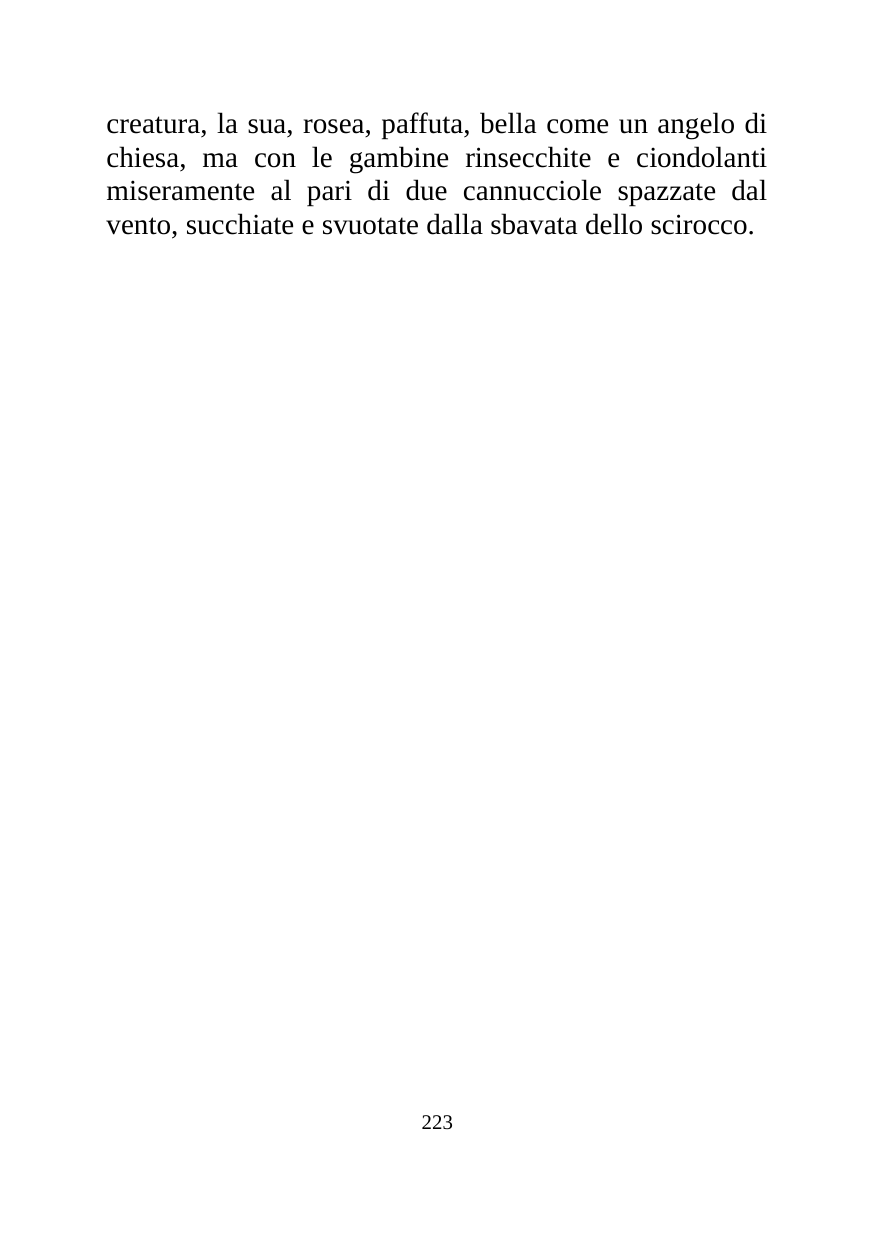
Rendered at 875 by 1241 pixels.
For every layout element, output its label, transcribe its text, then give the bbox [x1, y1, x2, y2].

text creatura, la sua, rosea, paffuta, bella come un angelo di chiesa, ma con le gambine rinsecchite e ciondolanti miseramente al pari di due cannucciole spazzate dal vento, succhiate e svuotate dalla sbavata dello scirocco. [106, 106, 768, 240]
